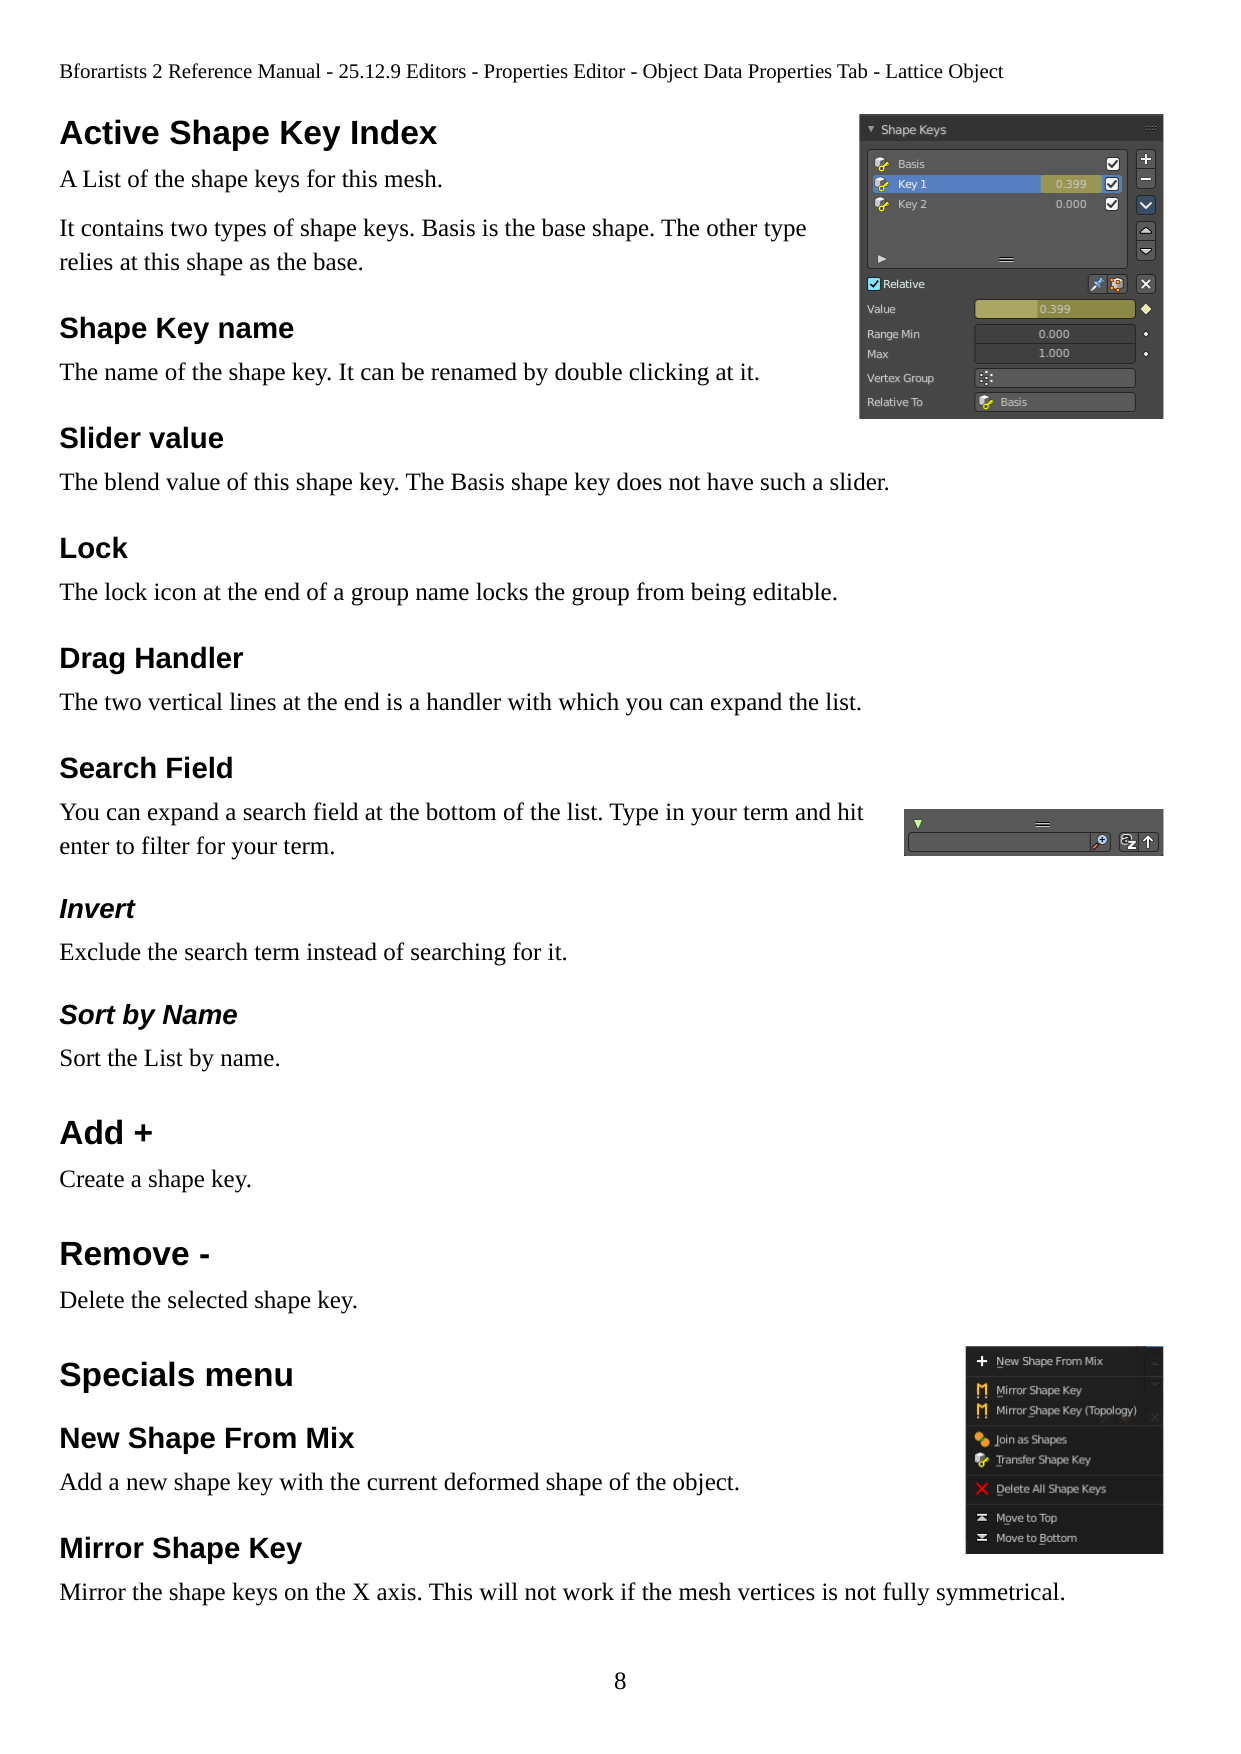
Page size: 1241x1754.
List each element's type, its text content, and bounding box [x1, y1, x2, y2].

subtitle Shape Key name [59, 311, 859, 345]
subtitle [1164, 1421, 1181, 1454]
text The name of the shape key. It can be renamed by double clicking at it. [59, 357, 859, 386]
text You can expand a search field at the bottom of the list. Type in your term and hit enter to filter for your term. [59, 797, 1181, 860]
text It contains two types of shape keys. Basis is the base shape. The other type relies at this shape as the base. [59, 213, 859, 276]
text Mirror the shape keys on the X axis. This will not work if the mesh vertices is not fully symmetrical. [59, 1577, 1181, 1606]
subtitle Sort by Name [59, 999, 1181, 1031]
subtitle Remove - [59, 1234, 1181, 1273]
subtitle New Shape From Mix [59, 1421, 965, 1454]
text Sort the List by name. [59, 1043, 1181, 1072]
subtitle Slider value [59, 421, 1181, 454]
subtitle Invert [59, 893, 1181, 925]
subtitle Active Shape Key Index [59, 113, 1181, 151]
picture [859, 114, 1164, 419]
text Add a new shape key with the current deformed shape of the object. [59, 1467, 965, 1496]
text Create a shape key. [59, 1164, 1181, 1193]
picture [965, 1346, 1164, 1554]
text The blend value of this shape key. The Basis shape key does not have such a slider. [59, 467, 1181, 496]
subtitle Lock [59, 531, 1181, 564]
text A List of the shape keys for this mesh. [59, 164, 859, 192]
subtitle Mirror Shape Key [59, 1531, 1181, 1564]
subtitle Specials menu [59, 1355, 965, 1394]
text Delete the selected shape key. [59, 1285, 1181, 1314]
subtitle Drag Handler [59, 641, 1181, 674]
text Exclude the search term instead of searching for it. [59, 937, 1181, 966]
subtitle [1164, 311, 1181, 345]
subtitle [1164, 1355, 1181, 1394]
subtitle Add + [59, 1113, 1181, 1152]
text The lock icon at the end of a group name locks the group from being editable. [59, 577, 1181, 606]
text The two vertical lines at the end is a handler with which you can expand the list. [59, 687, 1181, 716]
picture [904, 809, 1164, 856]
subtitle Search Field [59, 751, 1181, 784]
